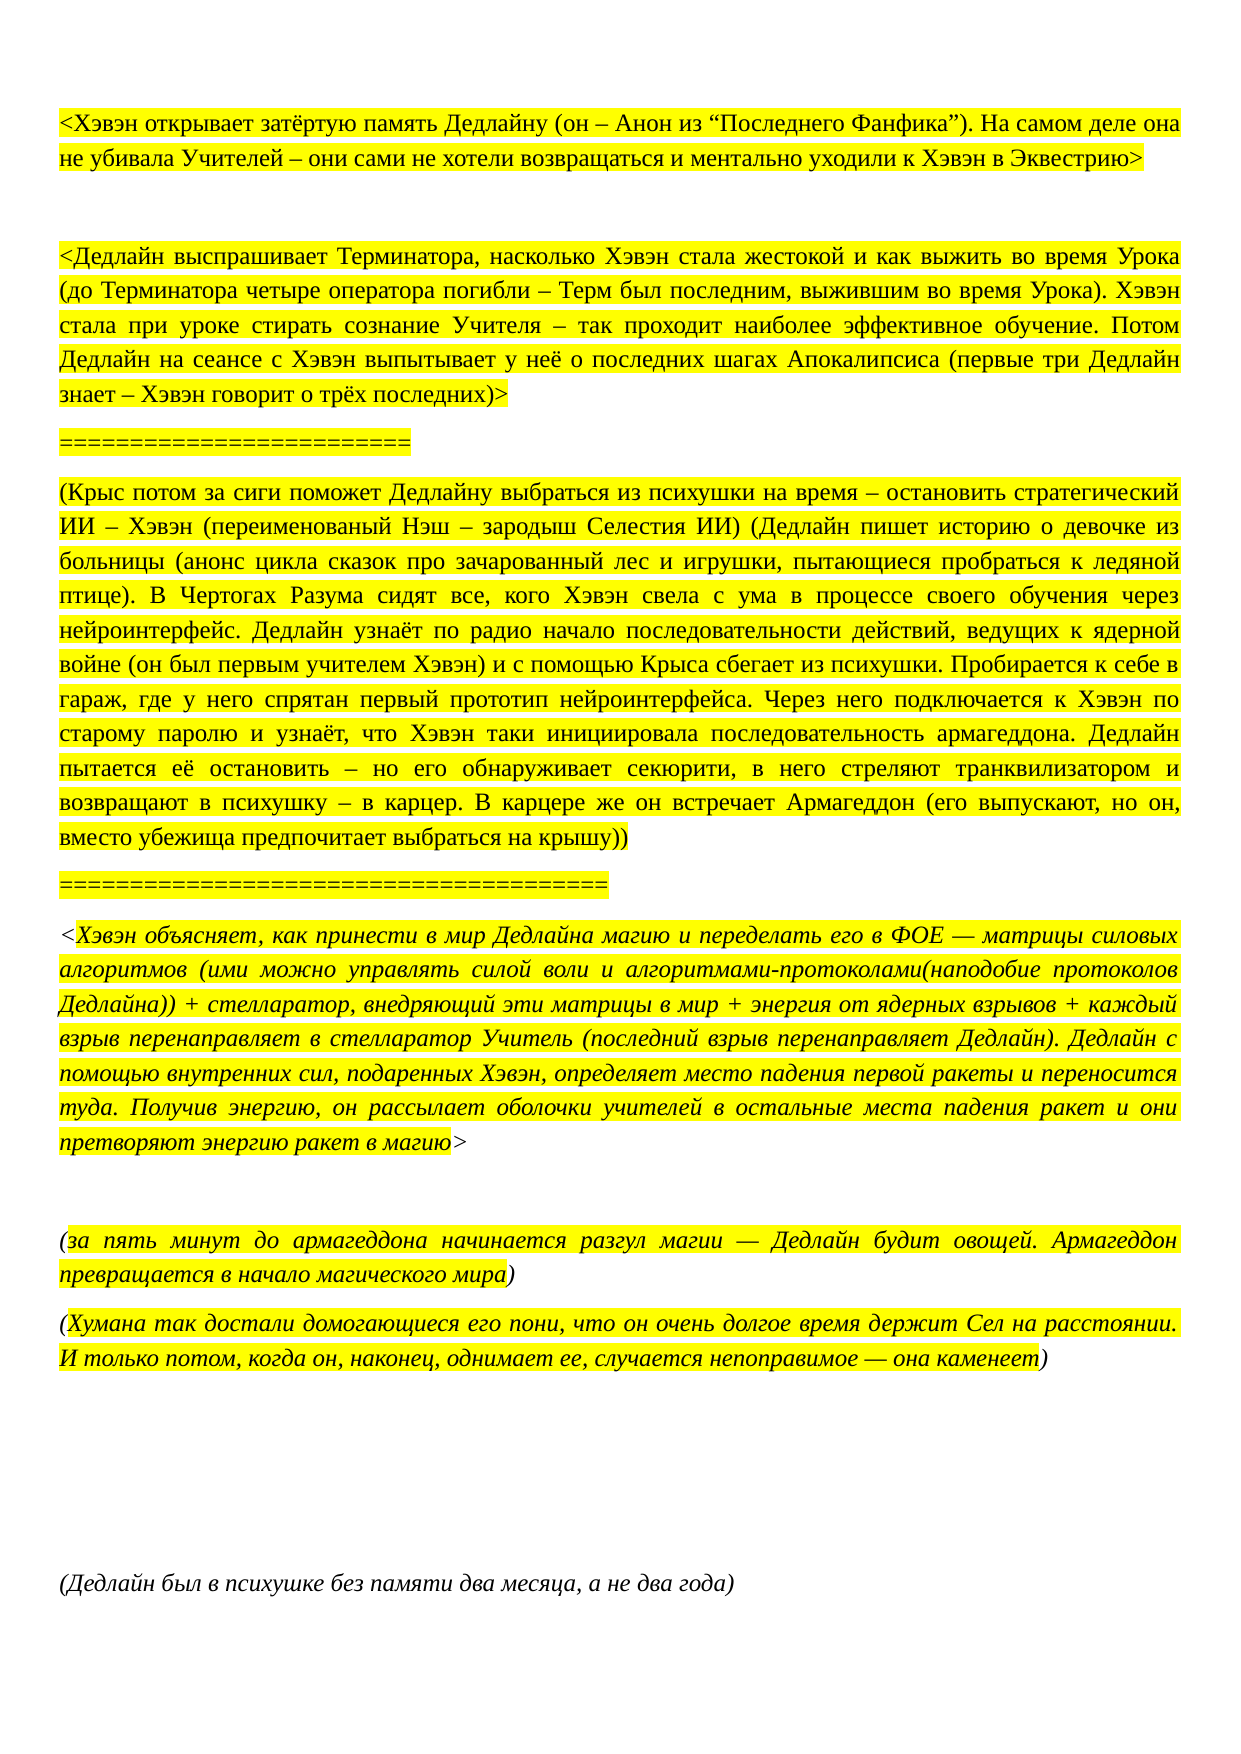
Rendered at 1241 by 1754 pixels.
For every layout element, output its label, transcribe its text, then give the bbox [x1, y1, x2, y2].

text (Хумана так достали домогающиеся его пони, что он очень долгое время держит Сел на расстоянии. И только потом, когда он, наконец, однимает ее, случается непоправимое — она каменеет) [59, 1308, 1181, 1371]
text ========================= [59, 428, 1181, 456]
text (Крыс потом за сиги поможет Дедлайну выбраться из психушки на время – остановить стратегический ИИ – Хэвэн (переименованый Нэш – зародыш Селестия ИИ) (Дедлайн пишет историю о девочке из больницы (анонс цикла сказок про зачарованный лес и игрушки, пытающиеся пробраться к ледяной птице). В Чертогах Разума сидят все, кого Хэвэн свела с ума в процессе своего обучения через нейроинтерфейс. Дедлайн узнаёт по радио начало последовательности действий, ведущих к ядерной войне (он был первым учителем Хэвэн) и с помощью Крыса сбегает из психушки. Пробирается к себе в гараж, где у него спрятан первый прототип нейроинтерфейса. Через него подключается к Хэвэн по старому паролю и узнаёт, что Хэвэн таки инициировала последовательность армагеддона. Дедлайн пытается её остановить – но его обнаруживает секюрити, в него стреляют транквилизатором и возвращают в психушку – в карцер. В карцере же он встречает Армагеддон (его выпускают, но он, вместо убежища предпочитает выбраться на крышу)) [59, 477, 1181, 850]
text <Хэвэн объясняет, как принести в мир Дедлайна магию и переделать его в ФОЕ — матрицы силовых алгоритмов (ими можно управлять силой воли и алгоритмами-протоколами(наподобие протоколов Дедлайна)) + стелларатор, внедряющий эти матрицы в мир + энергия от ядерных взрывов + каждый взрыв перенаправляет в стелларатор Учитель (последний взрыв перенаправляет Дедлайн). Дедлайн с помощью внутренних сил, подаренных Хэвэн, определяет место падения первой ракеты и переносится туда. Получив энергию, он рассылает оболочки учителей в остальные места падения ракет и они претворяют энергию ракет в магию> [59, 920, 1181, 1155]
text <Хэвэн открывает затёртую память Дедлайну (он – Анон из “Последнего Фанфика”). На самом деле она не убивала Учителей – они сами не хотели возвращаться и ментально уходили к Хэвэн в Эквестрию> [59, 108, 1181, 171]
text ======================================= [59, 871, 1181, 899]
text (за пять минут до армагеддона начинается разгул магии — Дедлайн будит овощей. Армагеддон превращается в начало магического мира) [59, 1225, 1181, 1288]
text <Дедлайн выспрашивает Терминатора, насколько Хэвэн стала жестокой и как выжить во время Урока (до Терминатора четыре оператора погибли – Терм был последним, выжившим во время Урока). Хэвэн стала при уроке стирать сознание Учителя – так проходит наиболее эффективное обучение. Потом Дедлайн на сеансе с Хэвэн выпытывает у неё о последних шагах Апокалипсиса (первые три Дедлайн знает – Хэвэн говорит о трёх последних)> [59, 241, 1181, 407]
text (Дедлайн был в психушке без памяти два месяца, а не два года) [59, 1568, 1181, 1596]
